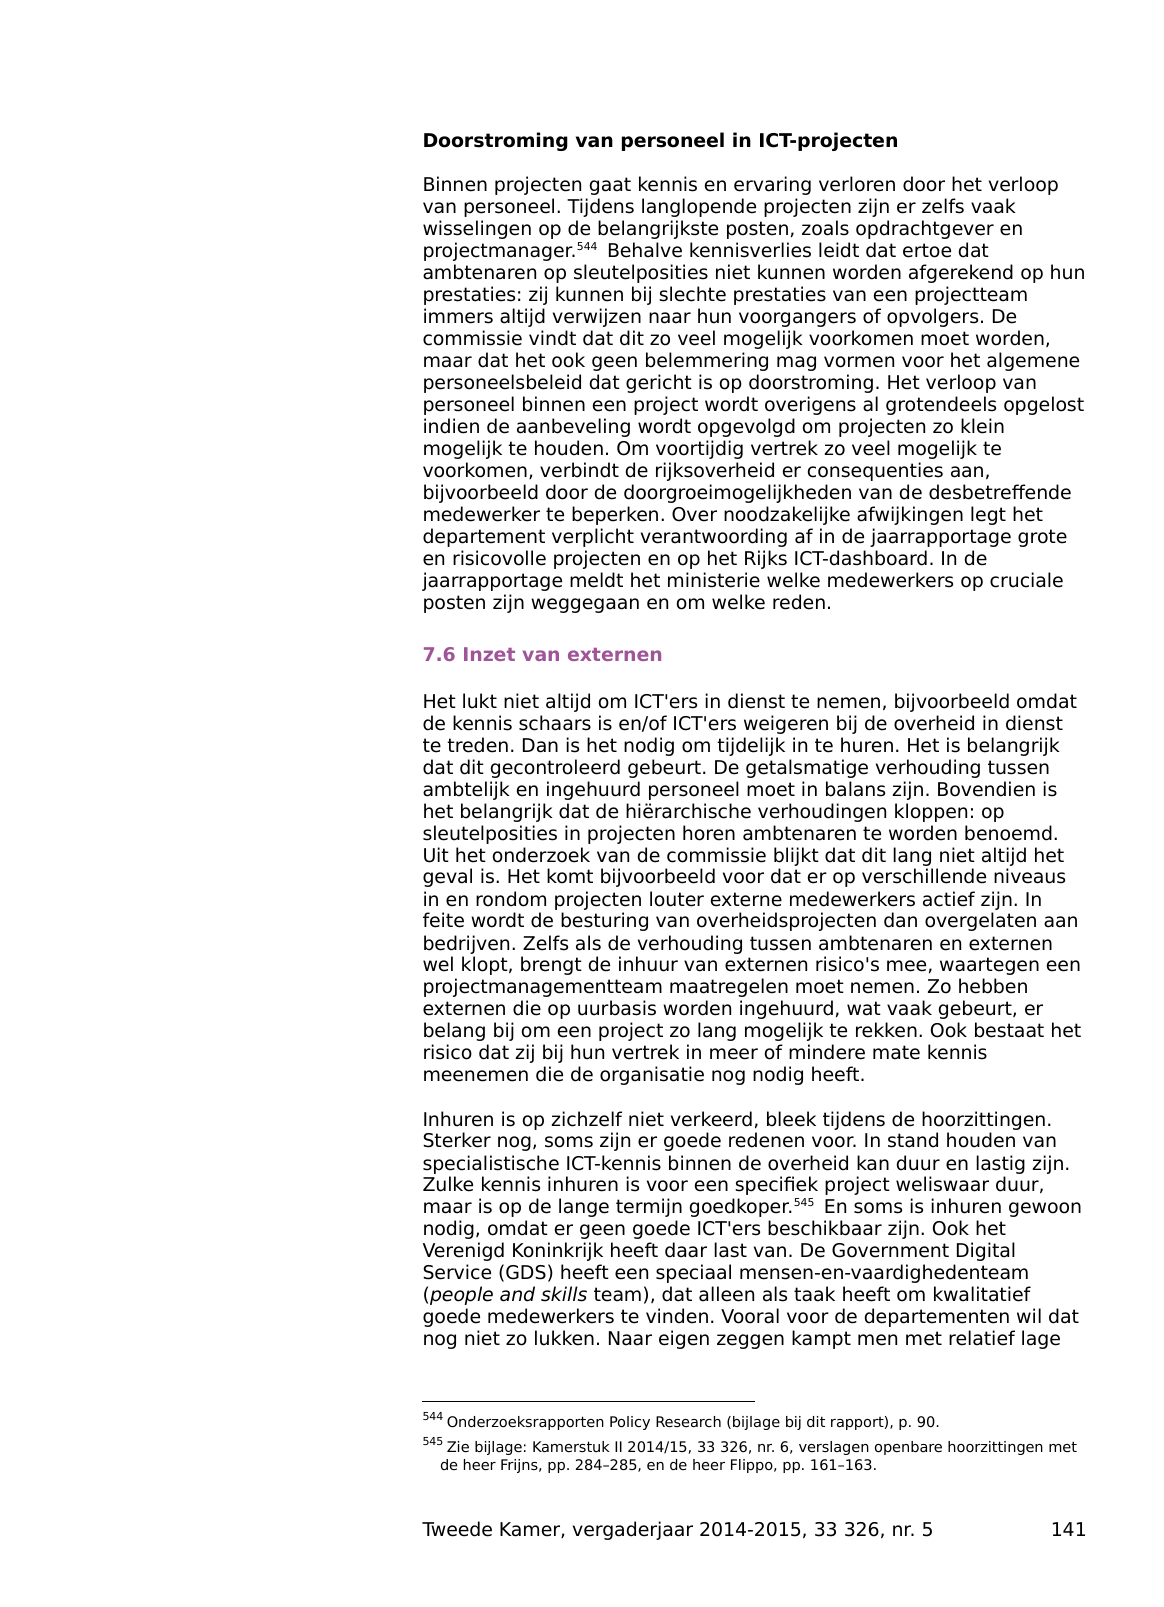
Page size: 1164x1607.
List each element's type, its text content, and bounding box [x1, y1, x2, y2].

text Het lukt niet altijd om ICT'ers in dienst te nemen, bijvoorbeeld omdat de kennis schaars is en/of ICT'ers weigeren bij de overheid in dienst te treden. Dan is het nodig om tijdelijk in te huren. Het is belangrijk dat dit gecontroleerd gebeurt. De getalsmatige verhouding tussen ambtelijk en ingehuurd personeel moet in balans zijn. Bovendien is het belangrijk dat de hiërarchische verhoudingen kloppen: op sleutelposities in projecten horen ambtenaren te worden benoemd. Uit het onderzoek van de commissie blijkt dat dit lang niet altijd het geval is. Het komt bijvoorbeeld voor dat er op verschillende niveaus in en rondom projecten louter externe medewerkers actief zijn. In feite wordt de besturing van overheidsprojecten dan overgelaten aan bedrijven. Zelfs als de verhouding tussen ambtenaren en externen wel klopt, brengt de inhuur van externen risico's mee, waartegen een projectmanagementteam maatregelen moet nemen. Zo hebben externen die op uurbasis worden ingehuurd, wat vaak gebeurt, er belang bij om een project zo lang mogelijk te rekken. Ook bestaat het risico dat zij bij hun vertrek in meer of mindere mate kennis meenemen die de organisatie nog nodig heeft. [422, 691, 1087, 1086]
text Onderzoeksrapporten Policy Research (bijlage bij dit rapport), p. 90. [422, 1410, 1087, 1432]
subtitle 7.6 Inzet van externen [422, 644, 1087, 666]
text Binnen projecten gaat kennis en ervaring verloren door het verloop van personeel. Tijdens langlopende projecten zijn er zelfs vaak wisselingen op de belangrijkste posten, zoals opdrachtgever en projectmanager. Behalve kennisverlies leidt dat ertoe dat ambtenaren op sleutelposities niet kunnen worden afgerekend op hun prestaties: zij kunnen bij slechte prestaties van een projectteam immers altijd verwijzen naar hun voorgangers of opvolgers. De commissie vindt dat dit zo veel mogelijk voorkomen moet worden, maar dat het ook geen belemmering mag vormen voor het algemene personeelsbeleid dat gericht is op doorstroming. Het verloop van personeel binnen een project wordt overigens al grotendeels opgelost indien de aanbeveling wordt opgevolgd om projecten zo klein mogelijk te houden. Om voortijdig vertrek zo veel mogelijk te voorkomen, verbindt de rijksoverheid er consequenties aan, bijvoorbeeld door de doorgroeimogelijkheden van de desbetreffende medewerker te beperken. Over noodzakelijke afwijkingen legt het departement verplicht verantwoording af in de jaarrapportage grote en risicovolle projecten en op het Rijks ICT-dashboard. In de jaarrapportage meldt het ministerie welke medewerkers op cruciale posten zijn weggegaan en om welke reden. [422, 174, 1087, 614]
subtitle Doorstroming van personeel in ICT-projecten [422, 130, 1087, 152]
text Inhuren is op zichzelf niet verkeerd, bleek tijdens de hoorzittingen. Sterker nog, soms zijn er goede redenen voor. In stand houden van specialistische ICT-kennis binnen de overheid kan duur en lastig zijn. Zulke kennis inhuren is voor een specifiek project weliswaar duur, maar is op de lange termijn goedkoper. En soms is inhuren gewoon nodig, omdat er geen goede ICT'ers beschikbaar zijn. Ook het Verenigd Koninkrijk heeft daar last van. De Government Digital Service (GDS) heeft een speciaal mensen-en-vaardighedenteam (people and skills team), dat alleen als taak heeft om kwalitatief goede medewerkers te vinden. Vooral voor de departementen wil dat nog niet zo lukken. Naar eigen zeggen kampt men met relatief lage [422, 1108, 1087, 1350]
text Zie bijlage: Kamerstuk II 2014/15, 33 326, nr. 6, verslagen openbare hoorzittingen met de heer Frijns, pp. 284–285, en de heer Flippo, pp. 161–163. [422, 1435, 1087, 1474]
